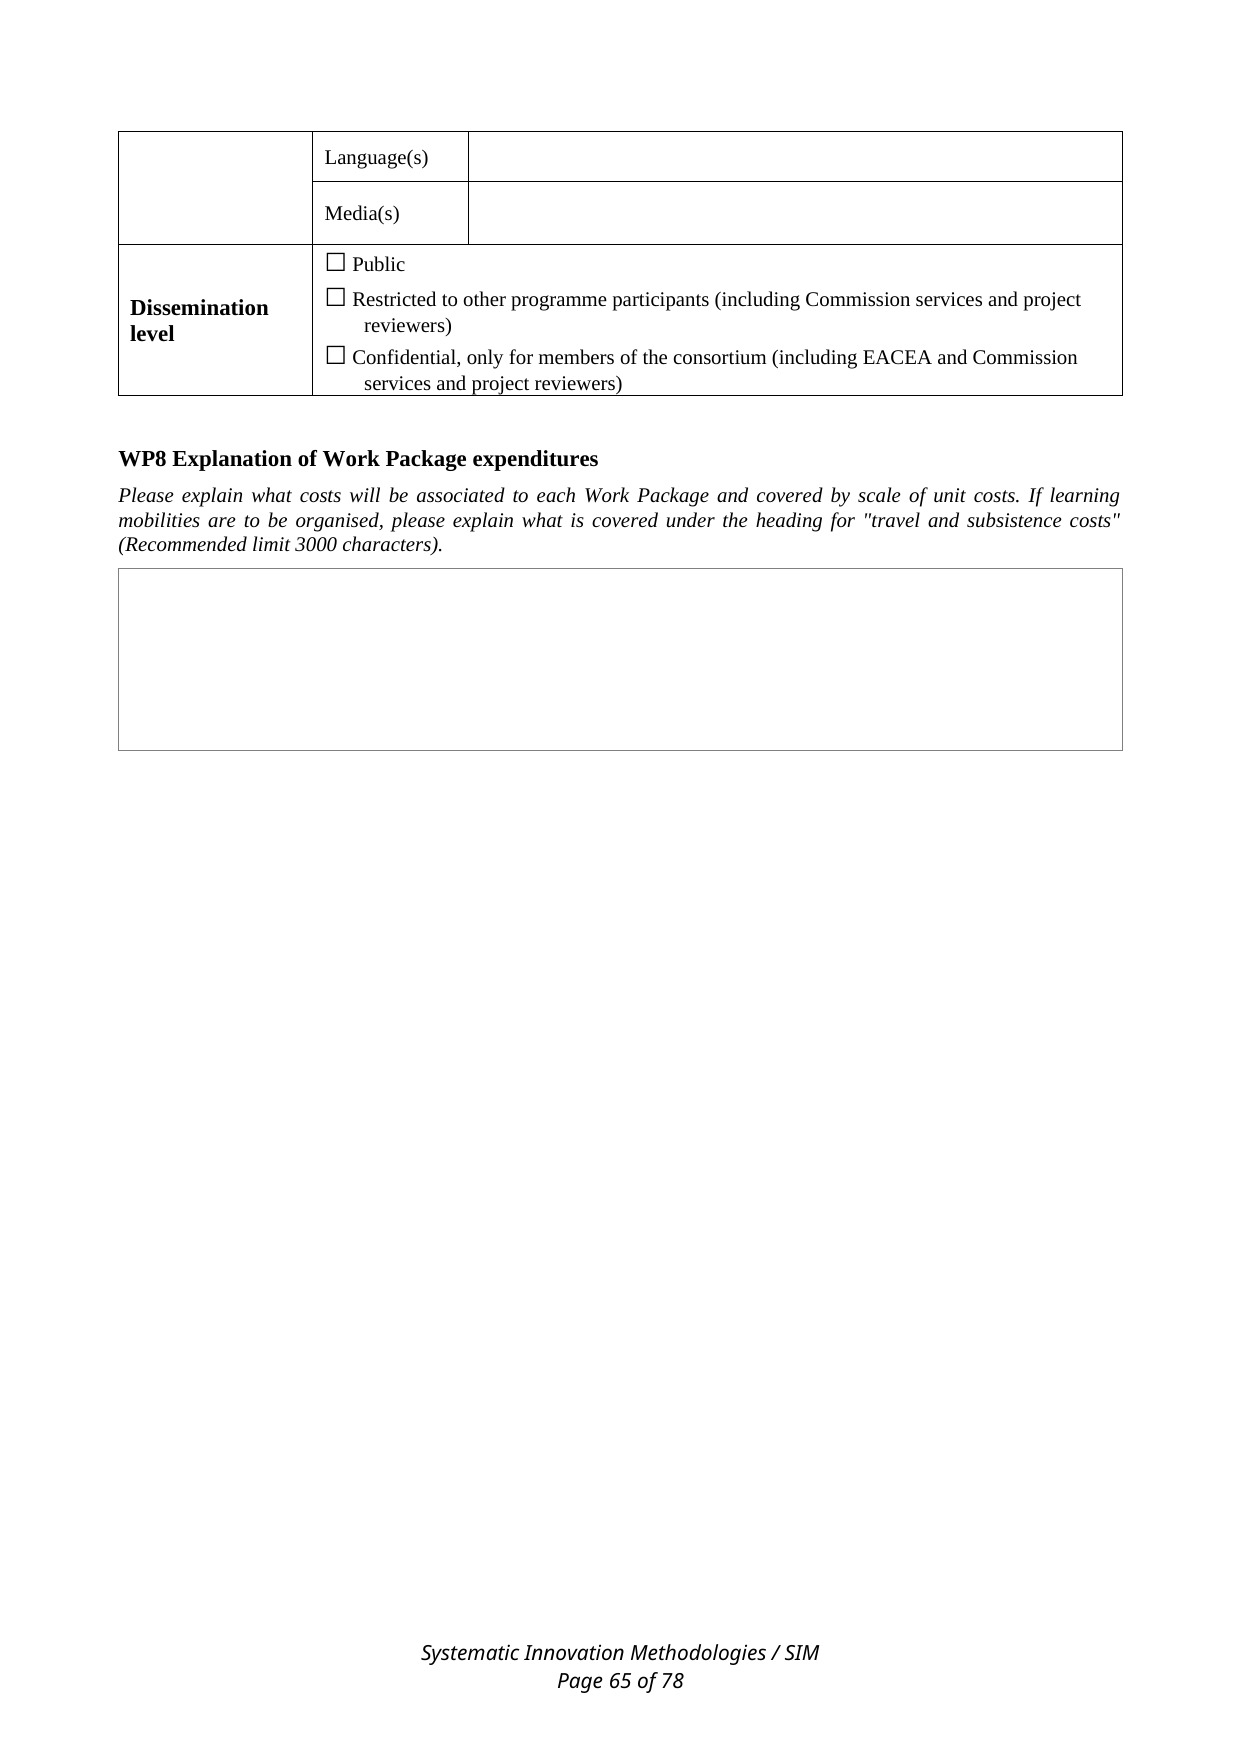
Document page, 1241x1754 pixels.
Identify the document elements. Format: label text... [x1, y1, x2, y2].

table_cell Language(s) [313, 132, 468, 181]
table_cell [469, 132, 1122, 181]
table_cell Media(s) [313, 182, 468, 244]
table_cell [469, 182, 1122, 244]
table_cell Dissemination level [119, 245, 312, 395]
text WP8 Explanation of Work Package expenditures [118, 444, 1122, 471]
table_header [119, 569, 1122, 750]
text Please explain what costs will be associated to each Work Package and covered by scale of unit costs. If learning mobilities are to be organised, please explain what is covered under the heading for "travel and subsistence costs" (Recommended limit 3000 characters). [118, 483, 1122, 556]
table_header [119, 132, 312, 244]
table_cell ☐ Public ☐ Restricted to other programme participants (including Commission services and project reviewers) ☐ Confidential, only for members of the consortium (including EACEA and Commission services and project reviewers) [313, 245, 1122, 395]
